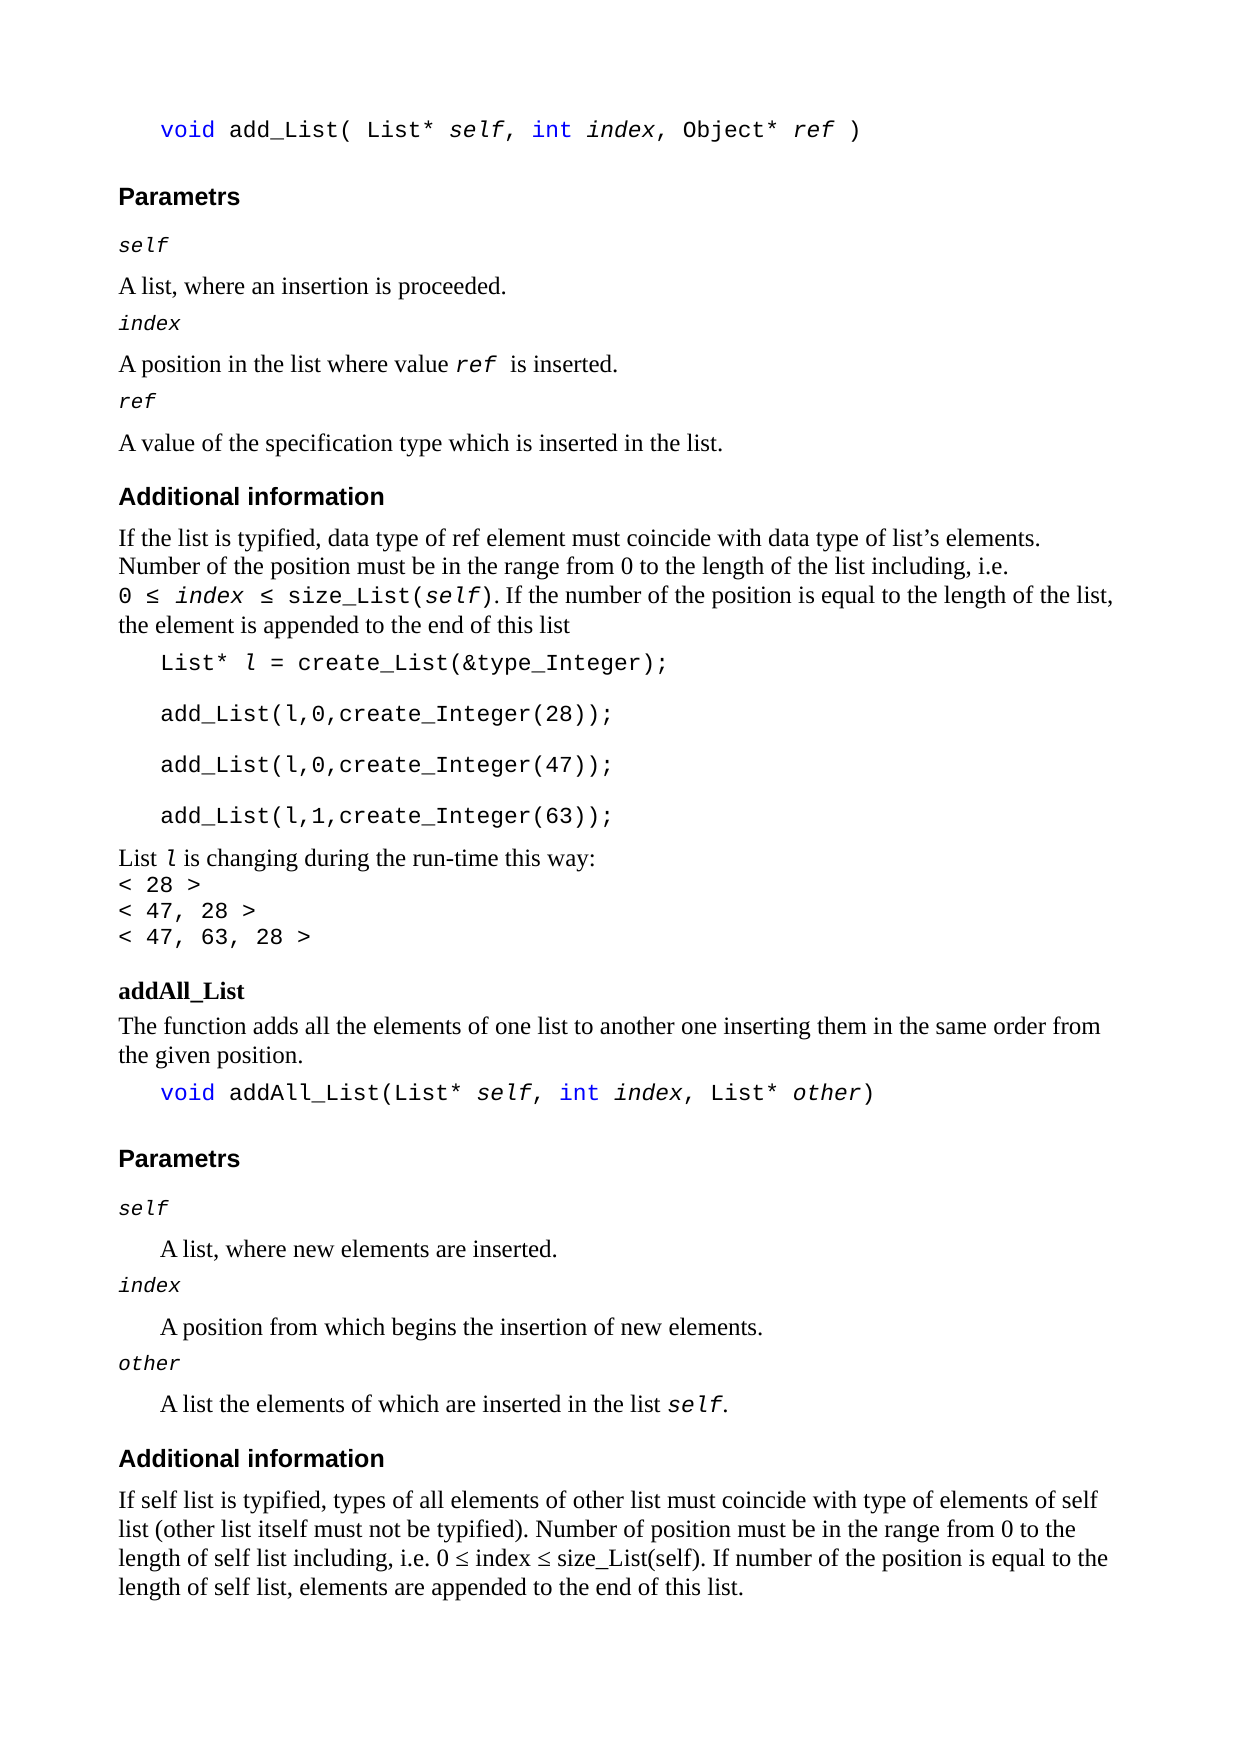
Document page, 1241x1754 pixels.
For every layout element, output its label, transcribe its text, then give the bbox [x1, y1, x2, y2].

text < 47, 63, 28 > [118, 925, 1122, 951]
text The function adds all the elements of one list to another one inserting them in the same order from the given position. [118, 1011, 1122, 1068]
text other [118, 1353, 1122, 1377]
text A list, where an insertion is proceeded. [118, 271, 1122, 300]
text add_List(l,1,create_Integer(63)); [160, 804, 1122, 830]
subtitle addAll_List [118, 976, 1122, 1005]
text A list, where new elements are inserted. [159, 1234, 1122, 1263]
text self [118, 1198, 1122, 1222]
text index [118, 1276, 1122, 1299]
text add_List(l,0,create_Integer(47)); [160, 753, 1122, 779]
subtitle Additional information [118, 1444, 1122, 1473]
text self [118, 235, 1122, 259]
text index [118, 313, 1122, 336]
subtitle Parametrs [118, 182, 1122, 210]
text A list the elements of which are inserted in the list self. [159, 1389, 1122, 1419]
text < 47, 28 > [118, 899, 1122, 925]
text List l is changing during the run-time this way: [118, 843, 1122, 873]
text add_List(l,0,create_Integer(28)); [160, 703, 1122, 728]
text < 28 > [118, 873, 1122, 899]
text void add_List( List* self, int index, Object* ref ) [160, 118, 1122, 144]
text If self list is typified, types of all elements of other list must coincide with type of elements of self list (other list itself must not be typified). Number of position must be in the range from 0 to the length of self list including, i.e. 0 ≤ index ≤ size_List(self). If number of the position is equal to the length of self list, elements are appended to the end of this list. [118, 1486, 1122, 1601]
subtitle Additional information [118, 481, 1122, 510]
text A value of the specification type which is inserted in the list. [118, 428, 1122, 456]
text void addAll_List(List* self, int index, List* other) [160, 1081, 1122, 1107]
text A position in the list where value ref is inserted. [118, 349, 1122, 379]
text If the list is typified, data type of ref element must coincide with data type of list’s elements. Number of the position must be in the range from 0 to the length of the list including, i.e. 0 ≤ index ≤ size_List(self). If the number of the position is equal to the length of the list, the element is appended to the end of this list [118, 523, 1122, 639]
text ref [118, 392, 1122, 415]
subtitle Parametrs [118, 1144, 1122, 1173]
text List* l = create_List(&type_Integer); [160, 652, 1122, 678]
text A position from which begins the insertion of new elements. [159, 1312, 1122, 1340]
